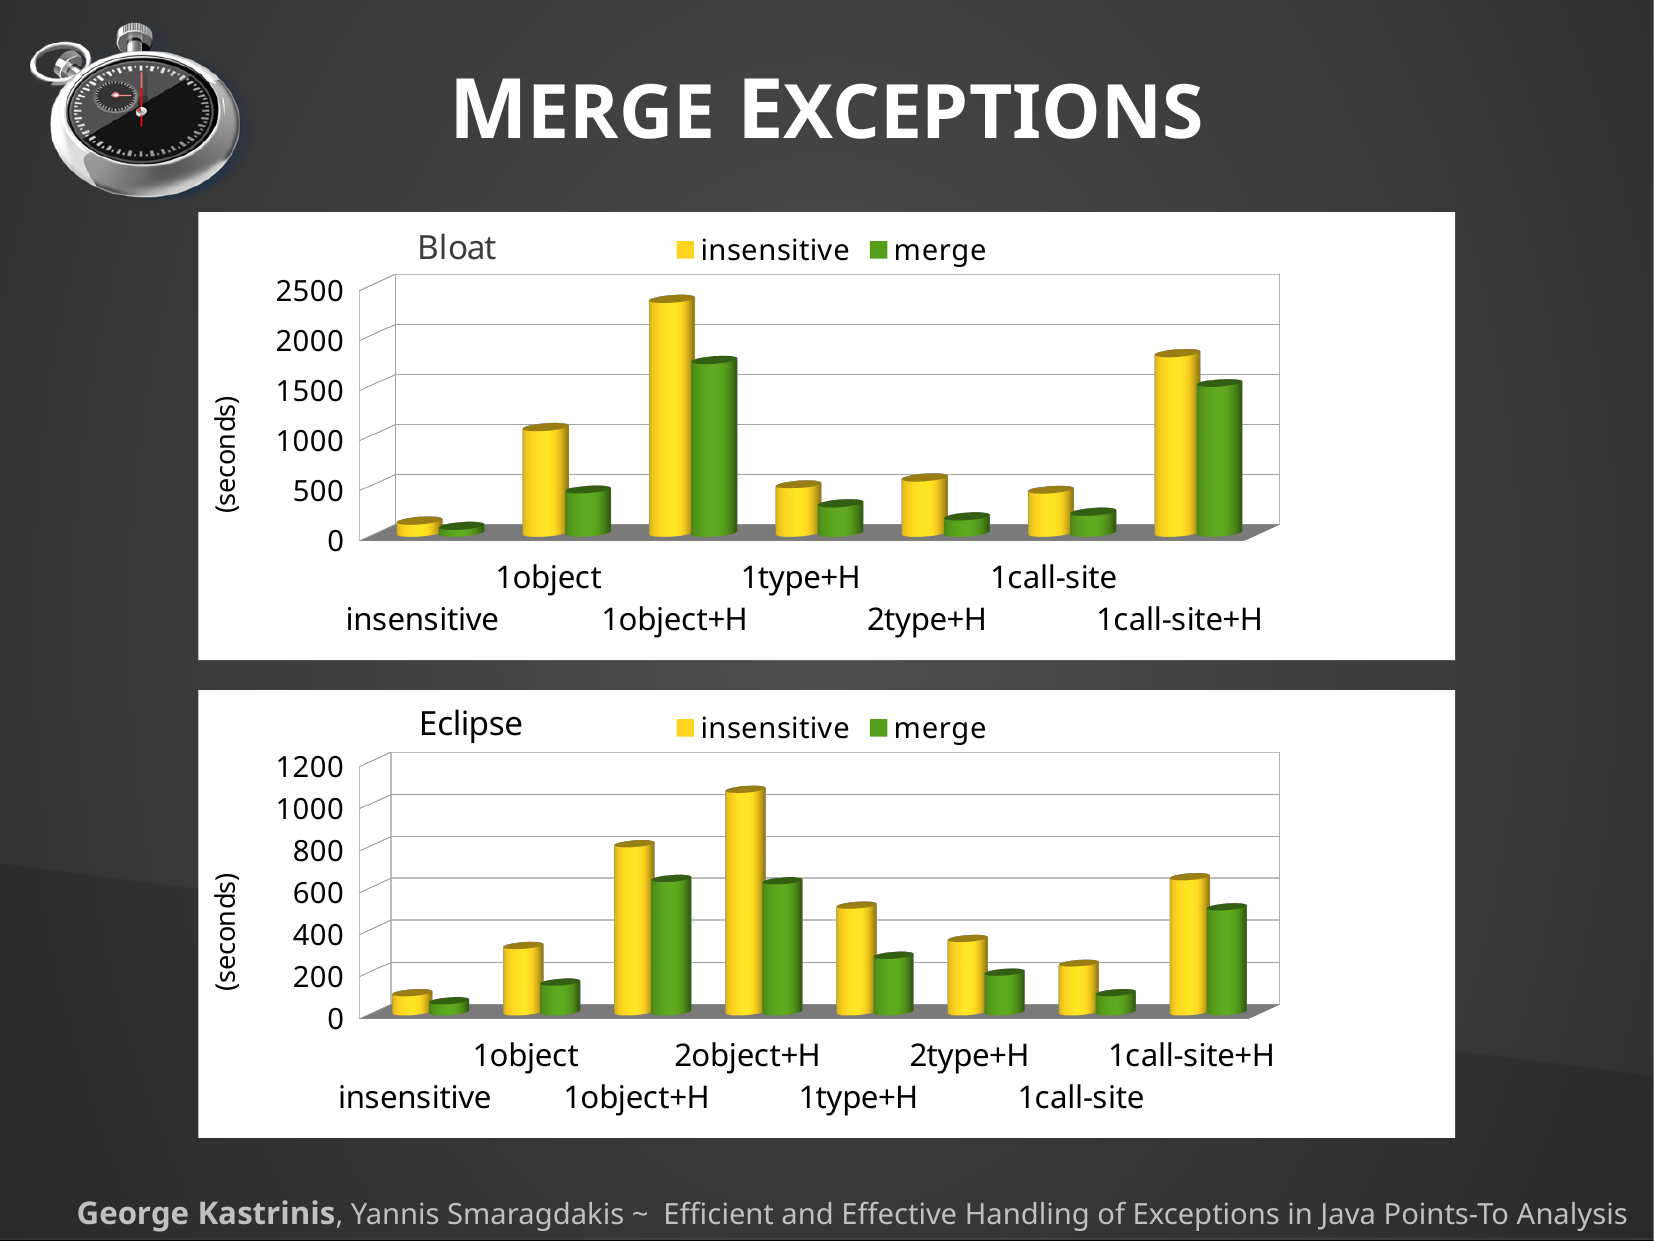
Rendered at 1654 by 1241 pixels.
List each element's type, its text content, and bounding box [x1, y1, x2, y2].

chart [198, 690, 1456, 1138]
text_box MERGE EXCEPTIONS [400, 41, 1254, 151]
picture [0, 0, 1654, 1241]
chart [198, 212, 1456, 661]
